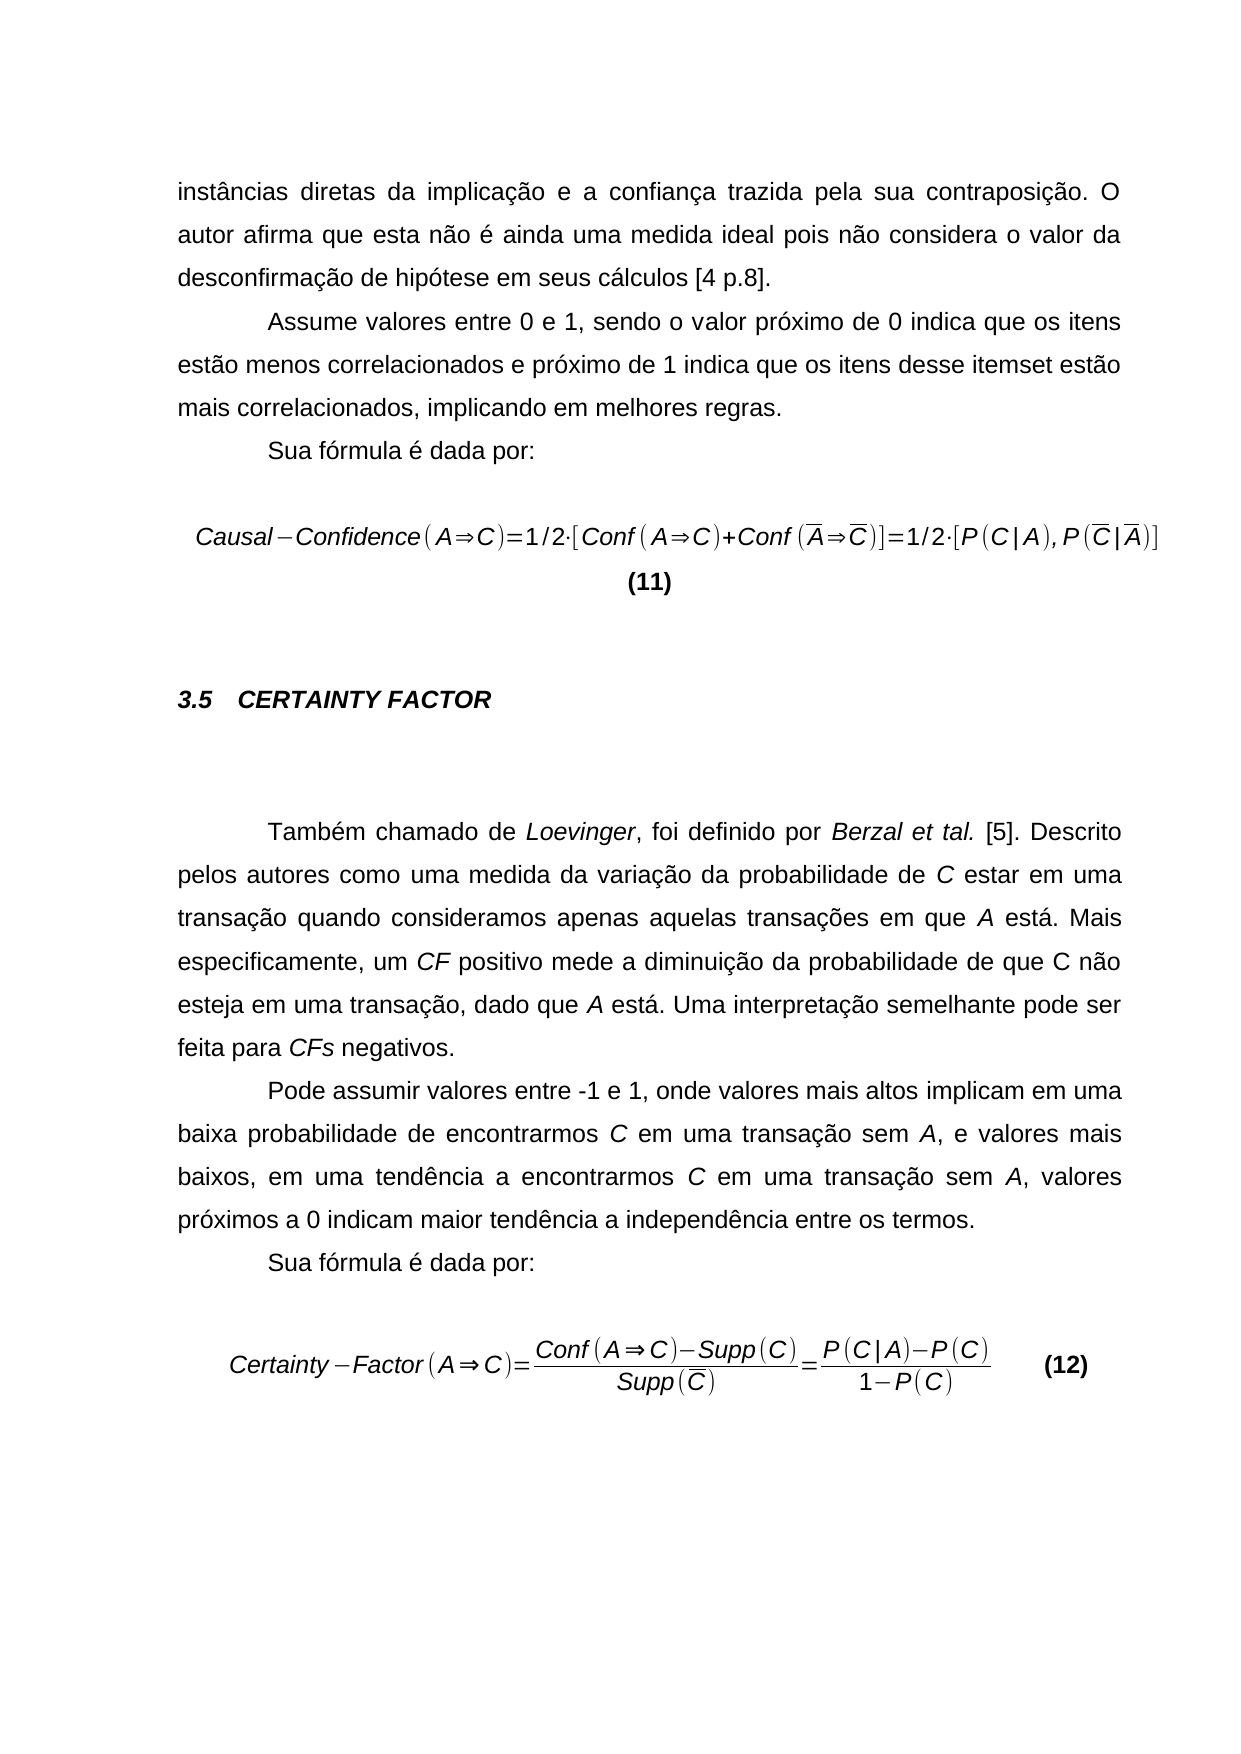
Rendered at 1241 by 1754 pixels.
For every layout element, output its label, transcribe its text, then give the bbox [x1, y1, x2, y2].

text (12) [177, 1334, 1122, 1398]
text Assume valores entre 0 e 1, sendo o valor próximo de 0 indica que os itens estão menos correlacionados e próximo de 1 indica que os itens desse itemset estão mais correlacionados, implicando em melhores regras. [177, 307, 1122, 422]
text (11) [177, 522, 1122, 595]
text Pode assumir valores entre -1 e 1, onde valores mais altos implicam em uma baixa probabilidade de encontrarmos C em uma transação sem A, e valores mais baixos, em uma tendência a encontrarmos C em uma transação sem A, valores próximos a 0 indicam maior tendência a independência entre os termos. [177, 1076, 1122, 1234]
text instâncias diretas da implicação e a confiança trazida pela sua contraposição. O autor afirma que esta não é ainda uma medida ideal pois não considera o valor da desconfirmação de hipótese em seus cálculos [4 p.8]. [177, 177, 1122, 292]
text Também chamado de Loevinger, foi definido por Berzal et tal. [5]. Descrito pelos autores como uma medida da variação da probabilidade de C estar em uma transação quando consideramos apenas aquelas transações em que A está. Mais especificamente, um CF positivo mede a diminuição da probabilidade de que C não esteja em uma transação, dado que A está. Uma interpretação semelhante pode ser feita para CFs negativos. [177, 817, 1122, 1061]
subtitle CERTAINTY FACTOR [177, 684, 1122, 713]
text Sua fórmula é dada por: [177, 436, 1122, 465]
text Sua fórmula é dada por: [177, 1248, 1122, 1277]
